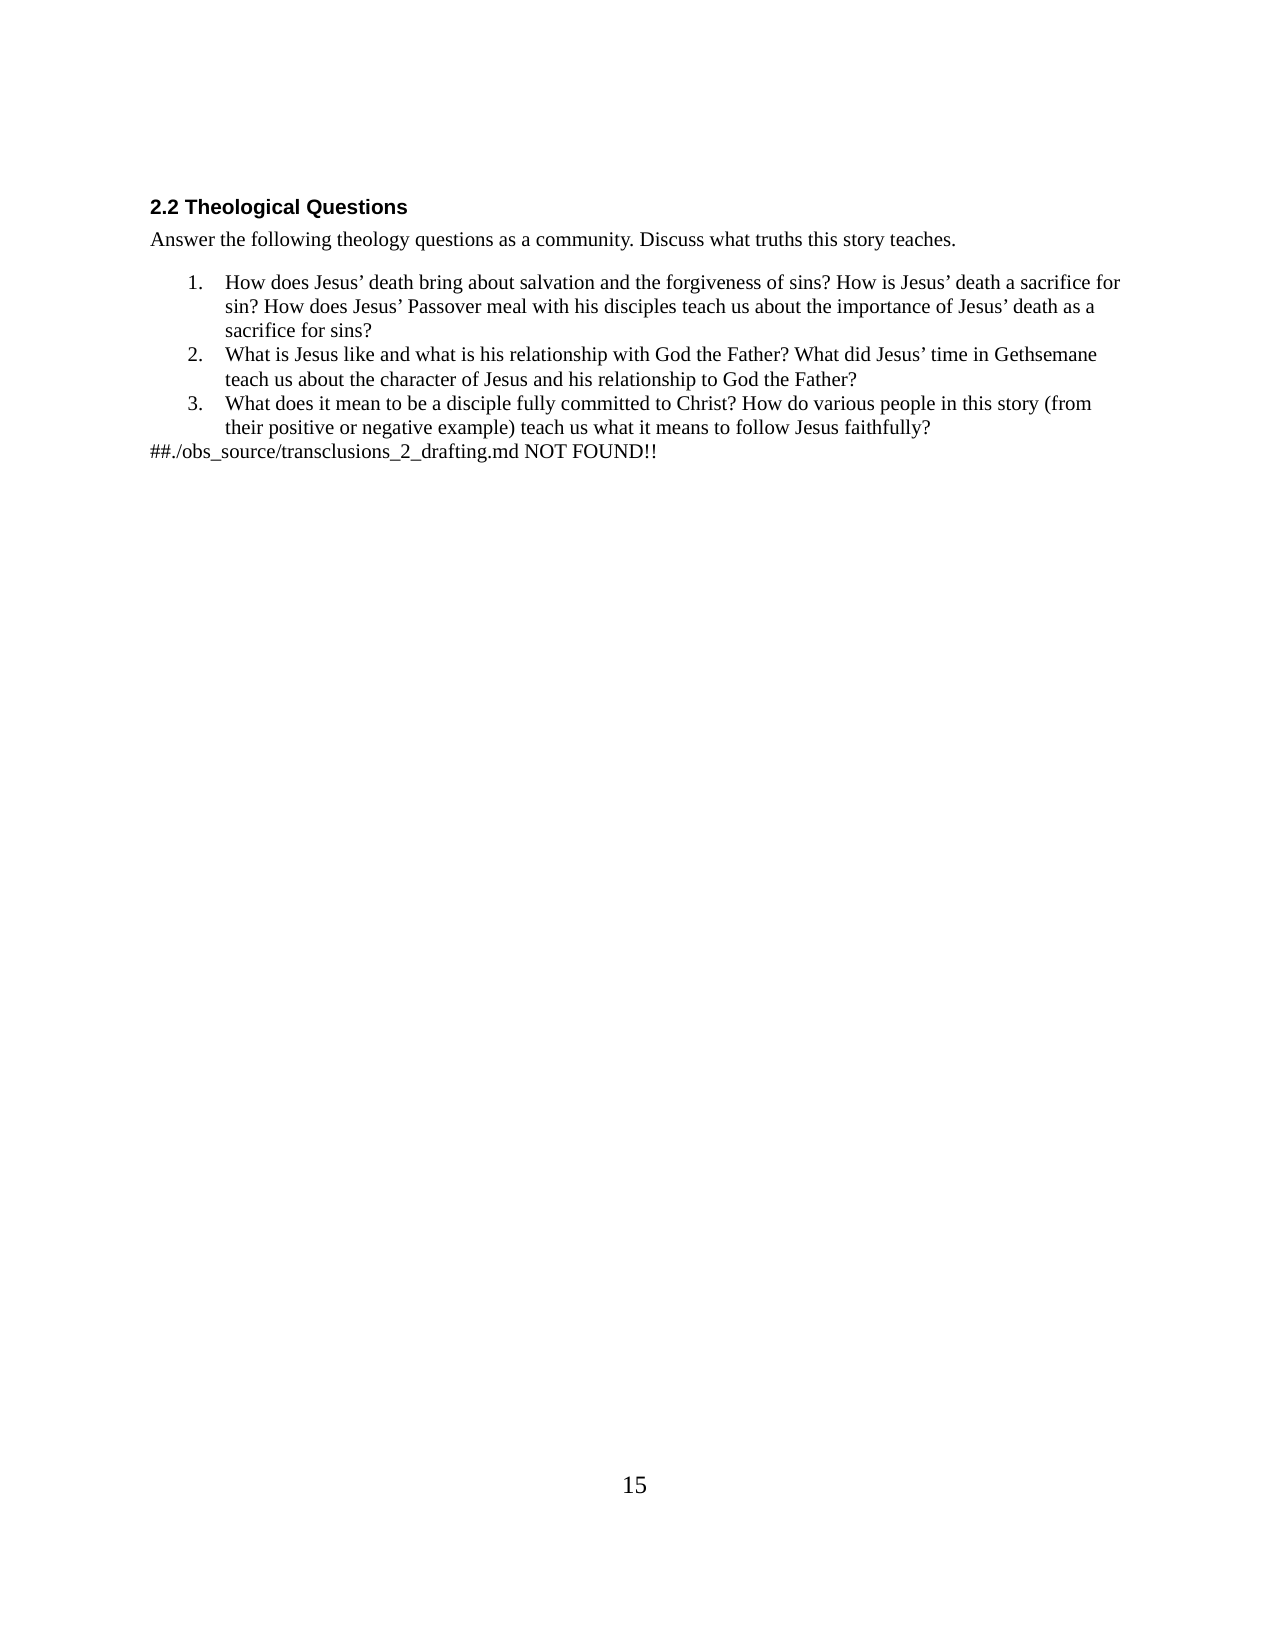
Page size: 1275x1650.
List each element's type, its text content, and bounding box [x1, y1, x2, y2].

list What is Jesus like and what is his relationship with God the Father? What did Jesus’ time in Gethsemane teach us about the character of Jesus and his relationship to God the Father? [187, 342, 1125, 391]
text ##./obs_source/transclusions_2_drafting.md NOT FOUND!! [150, 439, 1125, 463]
text Answer the following theology questions as a community. Discuss what truths this story teaches. [150, 227, 1125, 251]
subtitle 2.2 Theological Questions [150, 195, 1125, 219]
list What does it mean to be a disciple fully committed to Christ? How do various people in this story (from their positive or negative example) teach us what it means to follow Jesus faithfully? [187, 391, 1125, 439]
list How does Jesus’ death bring about salvation and the forgiveness of sins? How is Jesus’ death a sacrifice for sin? How does Jesus’ Passover meal with his disciples teach us about the importance of Jesus’ death as a sacrifice for sins? [187, 270, 1125, 342]
